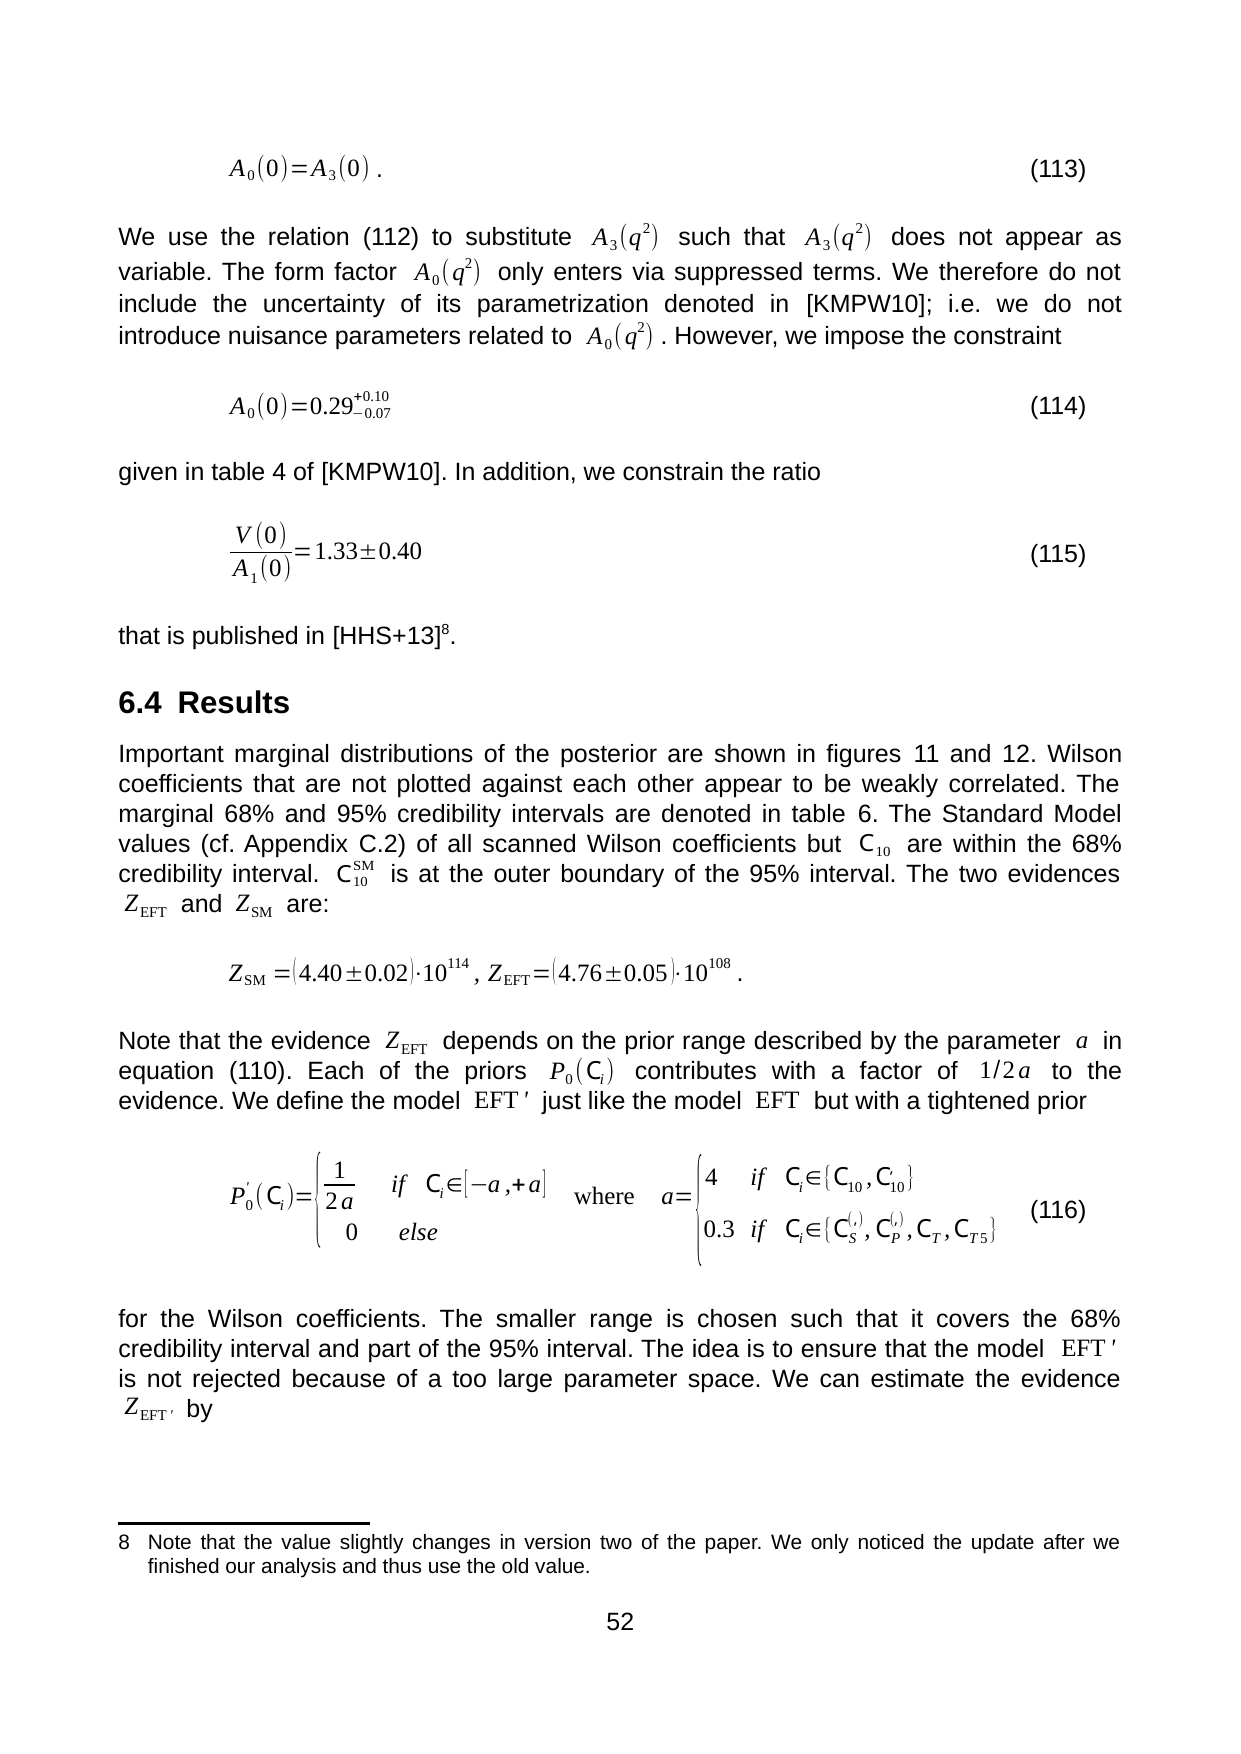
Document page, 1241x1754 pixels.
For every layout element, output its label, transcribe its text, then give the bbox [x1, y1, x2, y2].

table_header [1024, 949, 1123, 995]
table_header [217, 382, 1024, 428]
subtitle Results [118, 684, 1122, 720]
table_header [118, 515, 217, 592]
text Important marginal distributions of the posterior are shown in figures 11 and 12. Wilson coefficients that are not plotted against each other appear to be weakly correlated. The marginal 68% and 95% credibility intervals are denoted in table 6. The Standard Model values (cf. Appendix C.2) of all scanned Wilson coefficients but are within the 68% credibility interval. is at the outer boundary of the 95% interval. The two evidences and are: [118, 738, 1122, 919]
text Note that the evidence depends on the prior range described by the parameter in equation (110). Each of the priors contributes with a factor of to the evidence. We define the model just like the model but with a tightened prior [118, 1025, 1122, 1116]
text given in table 4 of [KMPW10]. In addition, we constrain the ratio [118, 457, 1122, 486]
table_header (113) [1024, 147, 1123, 190]
table_header (116) [1024, 1146, 1123, 1273]
text that is published in [HHS+13]. [118, 621, 1122, 649]
table_header . [217, 147, 1024, 190]
table_header [118, 1146, 217, 1273]
table_header . [217, 949, 1024, 995]
text for the Wilson coefficients. The smaller range is chosen such that it covers the 68% credibility interval and part of the 95% interval. The idea is to ensure that the model is not rejected because of a too large parameter space. We can estimate the evidence by [118, 1303, 1122, 1423]
table_header (114) [1024, 382, 1123, 428]
table_header [118, 949, 217, 995]
table_header [217, 1146, 1024, 1273]
table_header [118, 382, 217, 428]
text Note that the value slightly changes in version two of the paper. We only noticed the update after we finished our analysis and thus use the old value. [118, 1530, 1122, 1578]
text We use the relation (112) to substitute such that does not appear as variable. The form factor only enters via suppressed terms. We therefore do not include the uncertainty of its parametrization denoted in [KMPW10]; i.e. we do not introduce nuisance parameters related to . However, we impose the constraint [118, 219, 1122, 353]
table_header [118, 147, 217, 190]
table_header [217, 515, 1024, 592]
table_header (115) [1024, 515, 1123, 592]
